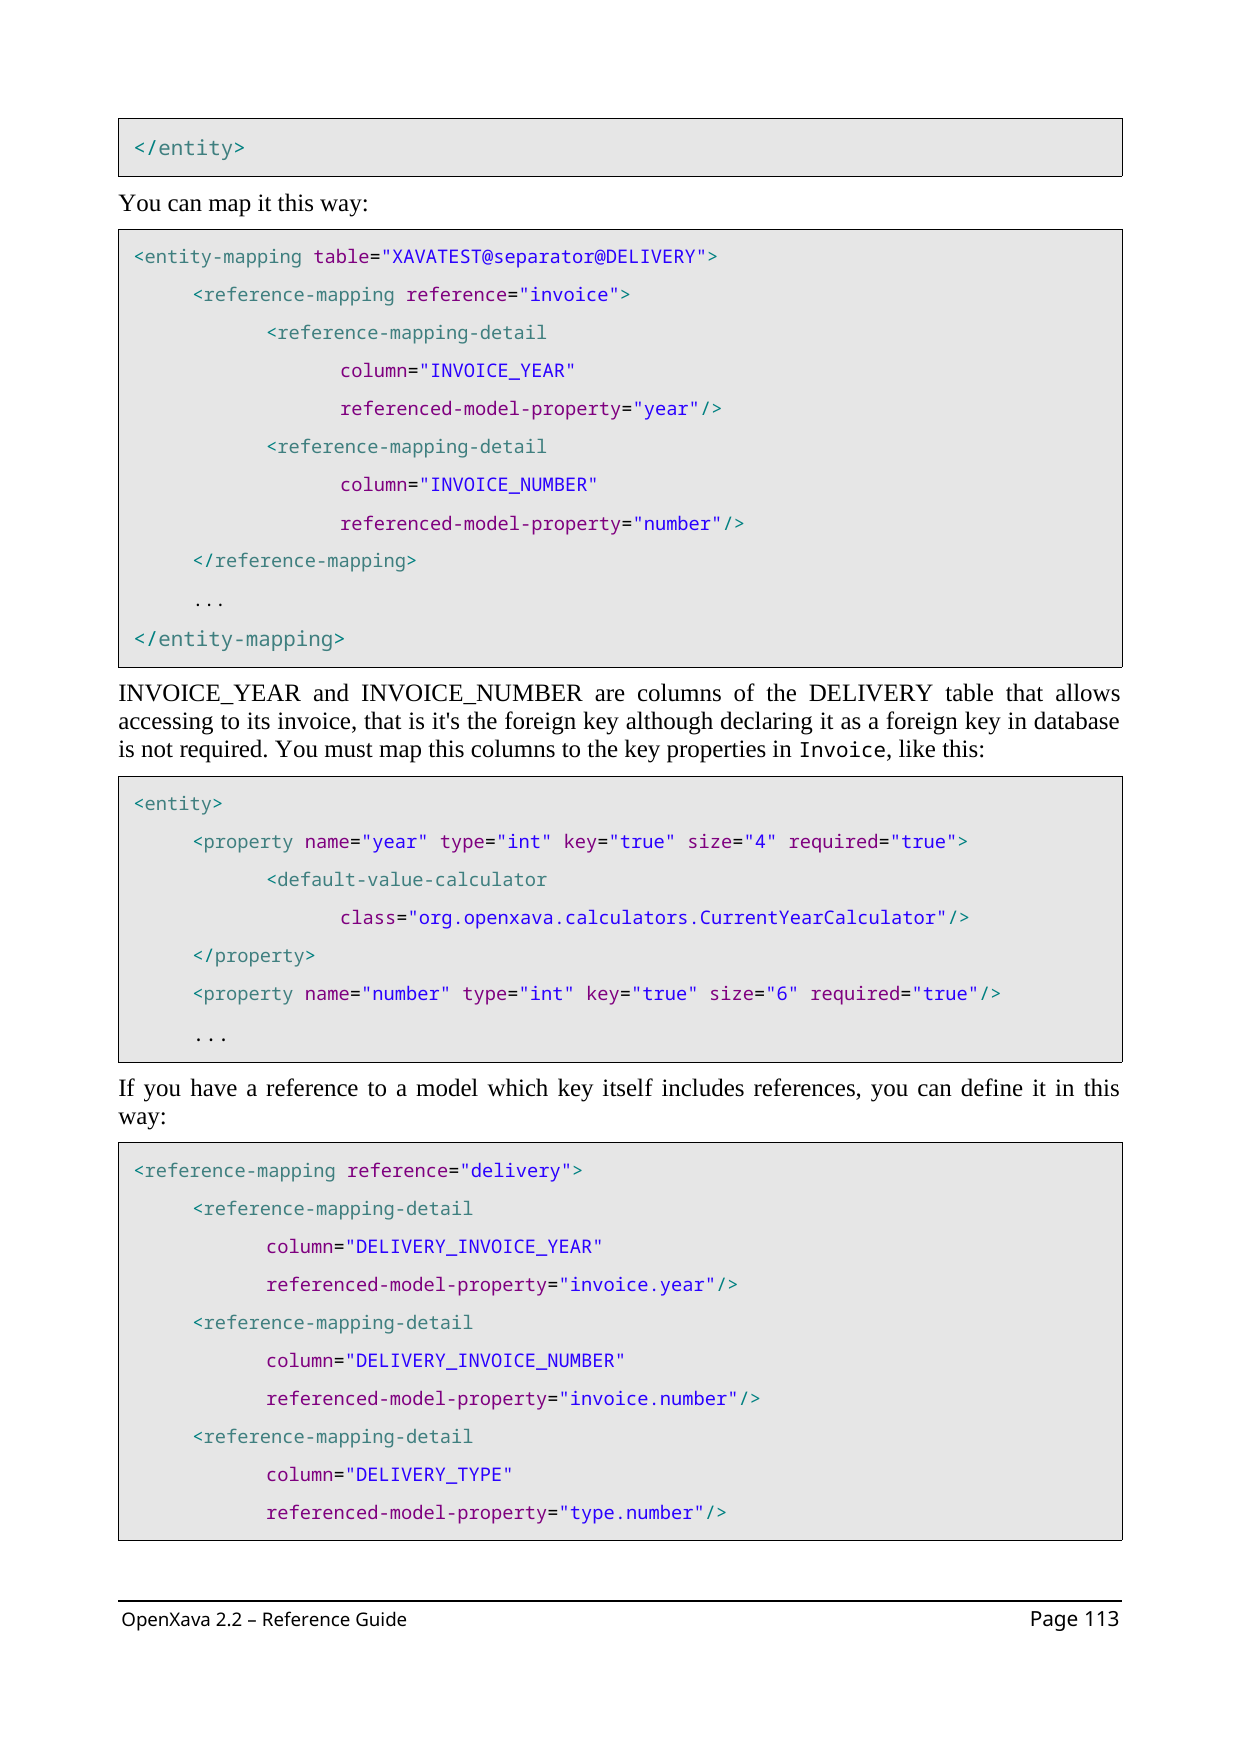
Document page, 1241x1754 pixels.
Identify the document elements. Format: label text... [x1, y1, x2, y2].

text referenced-model-property="year"/> [119, 381, 1122, 419]
text </entity-mapping> [119, 609, 1122, 667]
text column="INVOICE_YEAR" [119, 343, 1122, 381]
text <default-value-calculator [119, 852, 1122, 890]
text If you have a reference to a model which key itself includes references, you can define it in this way: [118, 1074, 1122, 1130]
text <property name="number" type="int" key="true" size="6" required="true"/> [119, 966, 1122, 1004]
text <reference-mapping-detail [119, 1180, 1122, 1218]
text referenced-model-property="invoice.number"/> [119, 1370, 1122, 1408]
text column="DELIVERY_INVOICE_NUMBER" [119, 1332, 1122, 1370]
text <reference-mapping-detail [119, 305, 1122, 343]
text <reference-mapping-detail [119, 419, 1122, 457]
text <entity-mapping table="XAVATEST@separator@DELIVERY"> [119, 230, 1122, 267]
text ... [119, 571, 1122, 609]
text INVOICE_YEAR and INVOICE_NUMBER are columns of the DELIVERY table that allows accessing to its invoice, that is it's the foreign key although declaring it as a foreign key in database is not required. You must map this columns to the key properties in Invoice, like this: [118, 679, 1122, 763]
text </reference-mapping> [119, 533, 1122, 571]
text <reference-mapping-detail [119, 1408, 1122, 1446]
text column="DELIVERY_TYPE" [119, 1446, 1122, 1484]
text ... [119, 1004, 1122, 1062]
text </entity> [119, 119, 1122, 176]
text <reference-mapping reference="invoice"> [119, 267, 1122, 305]
text referenced-model-property="type.number"/> [119, 1484, 1122, 1540]
text <reference-mapping reference="delivery"> [119, 1143, 1122, 1180]
text </property> [119, 928, 1122, 966]
text <property name="year" type="int" key="true" size="4" required="true"> [119, 814, 1122, 852]
text referenced-model-property="number"/> [119, 495, 1122, 533]
text <reference-mapping-detail [119, 1294, 1122, 1332]
text column="INVOICE_NUMBER" [119, 457, 1122, 495]
text column="DELIVERY_INVOICE_YEAR" [119, 1218, 1122, 1256]
text <entity> [119, 777, 1122, 814]
text You can map it this way: [118, 189, 1122, 216]
text referenced-model-property="invoice.year"/> [119, 1256, 1122, 1294]
text class="org.openxava.calculators.CurrentYearCalculator"/> [119, 890, 1122, 928]
